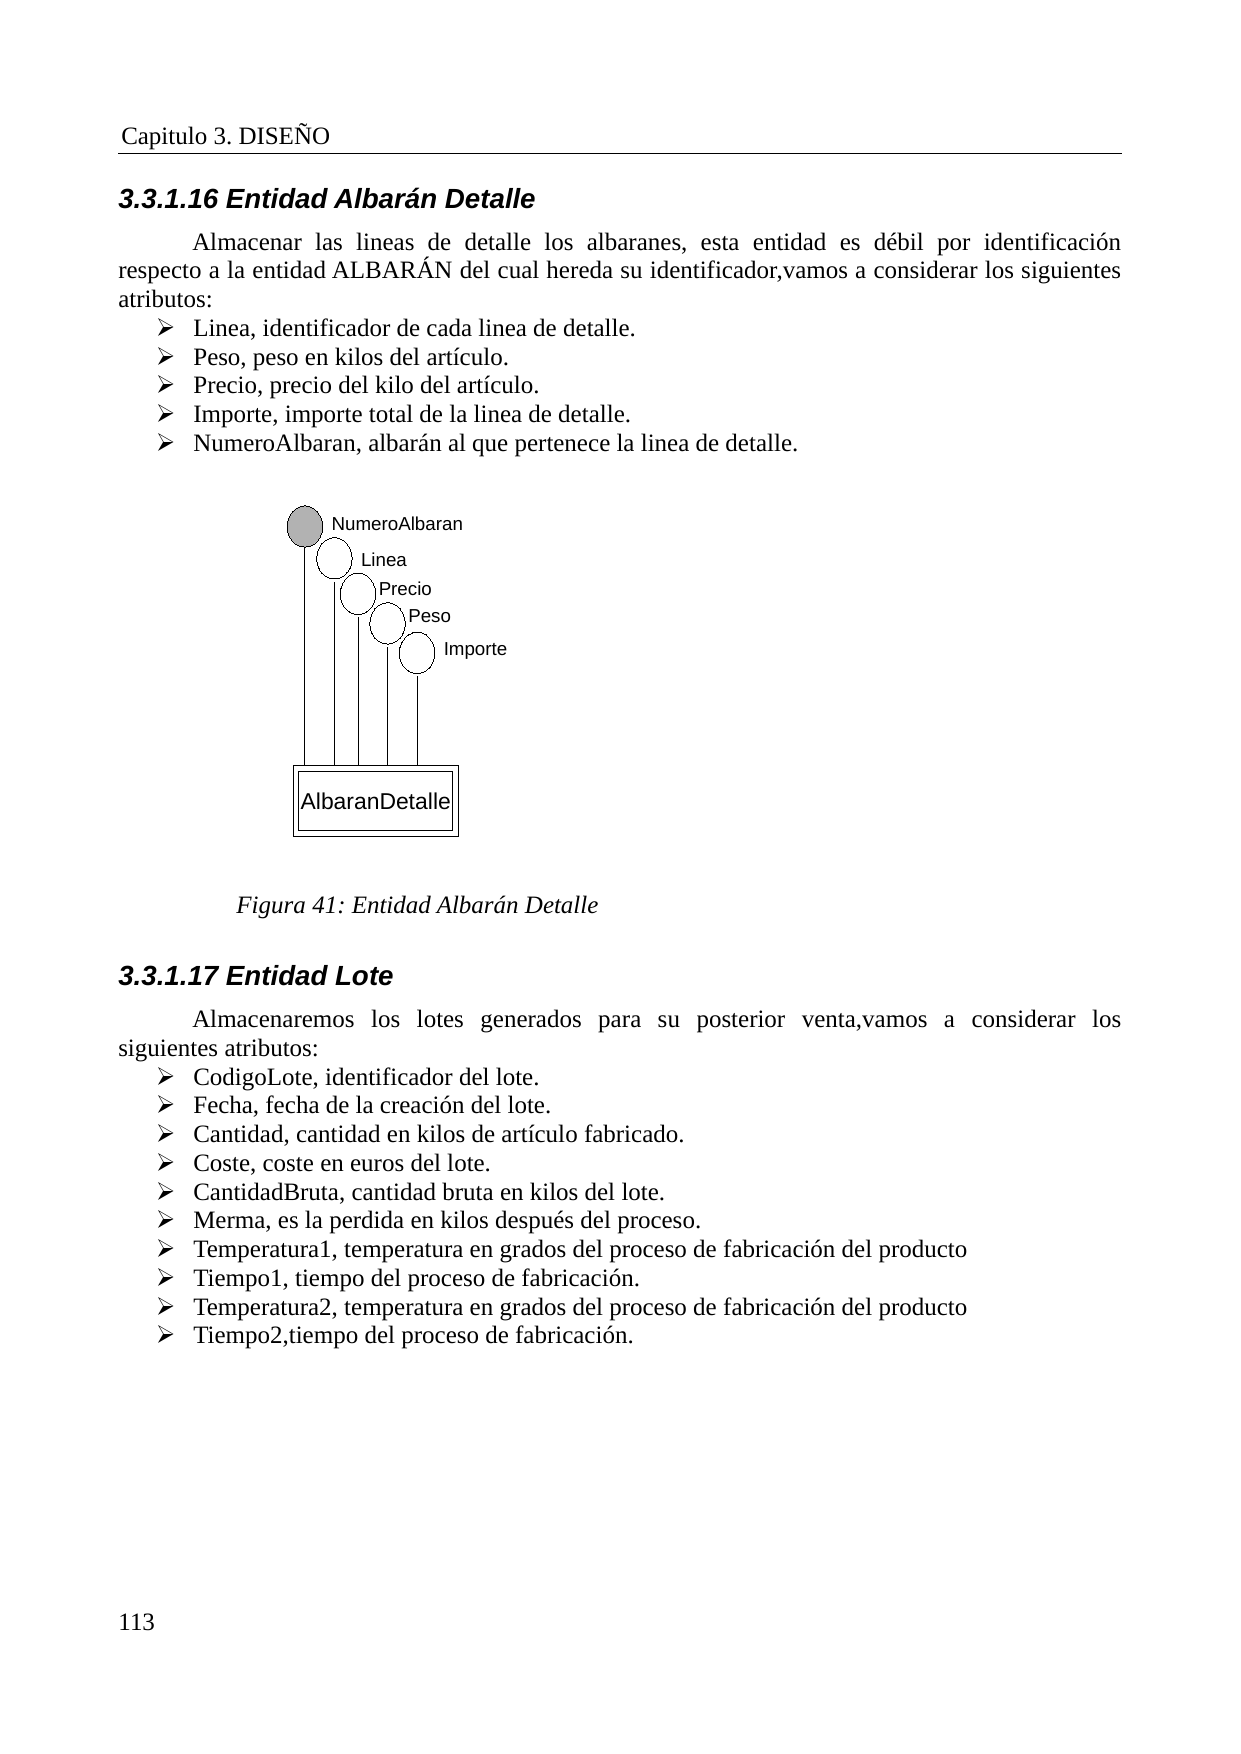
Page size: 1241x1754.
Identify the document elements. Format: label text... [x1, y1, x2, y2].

list Precio, precio del kilo del artículo. [156, 370, 1122, 399]
text Almacenaremos los lotes generados para su posterior venta,vamos a considerar los siguientes atributos: [118, 1004, 1122, 1062]
subtitle 3.3.1.16 Entidad Albarán Detalle [118, 182, 1122, 214]
list Merma, es la perdida en kilos después del proceso. [156, 1205, 1122, 1234]
subtitle 3.3.1.17 Entidad Lote [118, 960, 1122, 992]
text Almacenar las lineas de detalle los albaranes, esta entidad es débil por identificación respecto a la entidad ALBARÁN del cual hereda su identificador,vamos a considerar los siguientes atributos: [118, 227, 1122, 313]
list CantidadBruta, cantidad bruta en kilos del lote. [156, 1177, 1122, 1205]
list Temperatura1, temperatura en grados del proceso de fabricación del producto [156, 1234, 1122, 1263]
list Coste, coste en euros del lote. [156, 1148, 1122, 1177]
list Importe, importe total de la linea de detalle. [156, 399, 1122, 428]
list Tiempo2,tiempo del proceso de fabricación. [156, 1320, 1122, 1349]
list NumeroAlbaran, albarán al que pertenece la linea de detalle. [156, 428, 1122, 457]
list Tiempo1, tiempo del proceso de fabricación. [156, 1263, 1122, 1292]
list Fecha, fecha de la creación del lote. [156, 1090, 1122, 1119]
list Temperatura2, temperatura en grados del proceso de fabricación del producto [156, 1292, 1122, 1320]
list Linea, identificador de cada linea de detalle. [156, 313, 1122, 342]
text Figura 41: Entidad Albarán Detalle [236, 890, 645, 919]
list Cantidad, cantidad en kilos de artículo fabricado. [156, 1119, 1122, 1148]
list Peso, peso en kilos del artículo. [156, 342, 1122, 370]
list CodigoLote, identificador del lote. [156, 1062, 1122, 1090]
